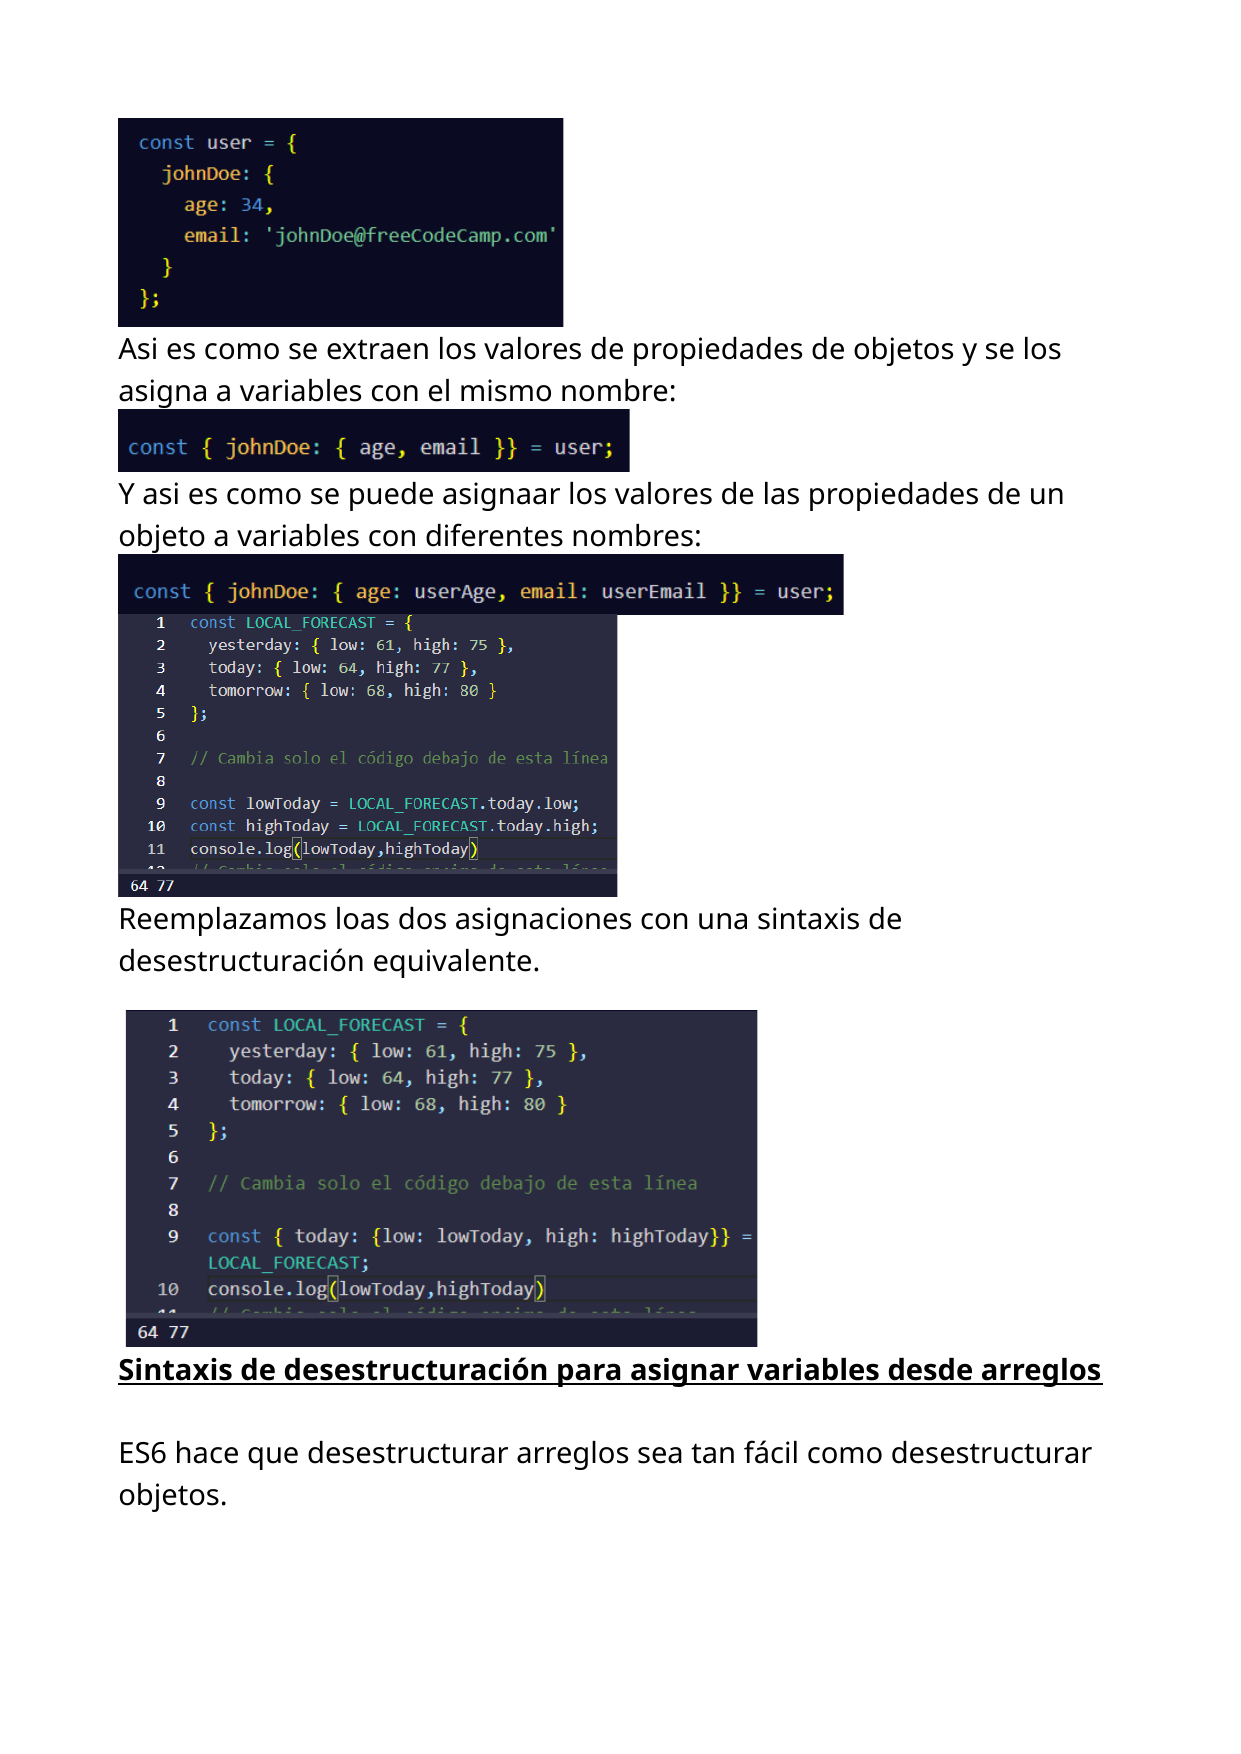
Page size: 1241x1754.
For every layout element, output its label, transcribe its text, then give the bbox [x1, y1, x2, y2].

text ES6 hace que desestructurar arreglos sea tan fácil como desestructurar objetos. [118, 1430, 1122, 1514]
text Reemplazamos loas dos asignaciones con una sintaxis de desestructuración equivalente. [118, 896, 1122, 980]
text Asi es como se extraen los valores de propiedades de objetos y se los asigna a variables con el mismo nombre: [118, 326, 1122, 410]
text Sintaxis de desestructuración para asignar variables desde arreglos [118, 1347, 1122, 1389]
text Y asi es como se puede asignaar los valores de las propiedades de un objeto a variables con diferentes nombres: [118, 471, 1122, 554]
